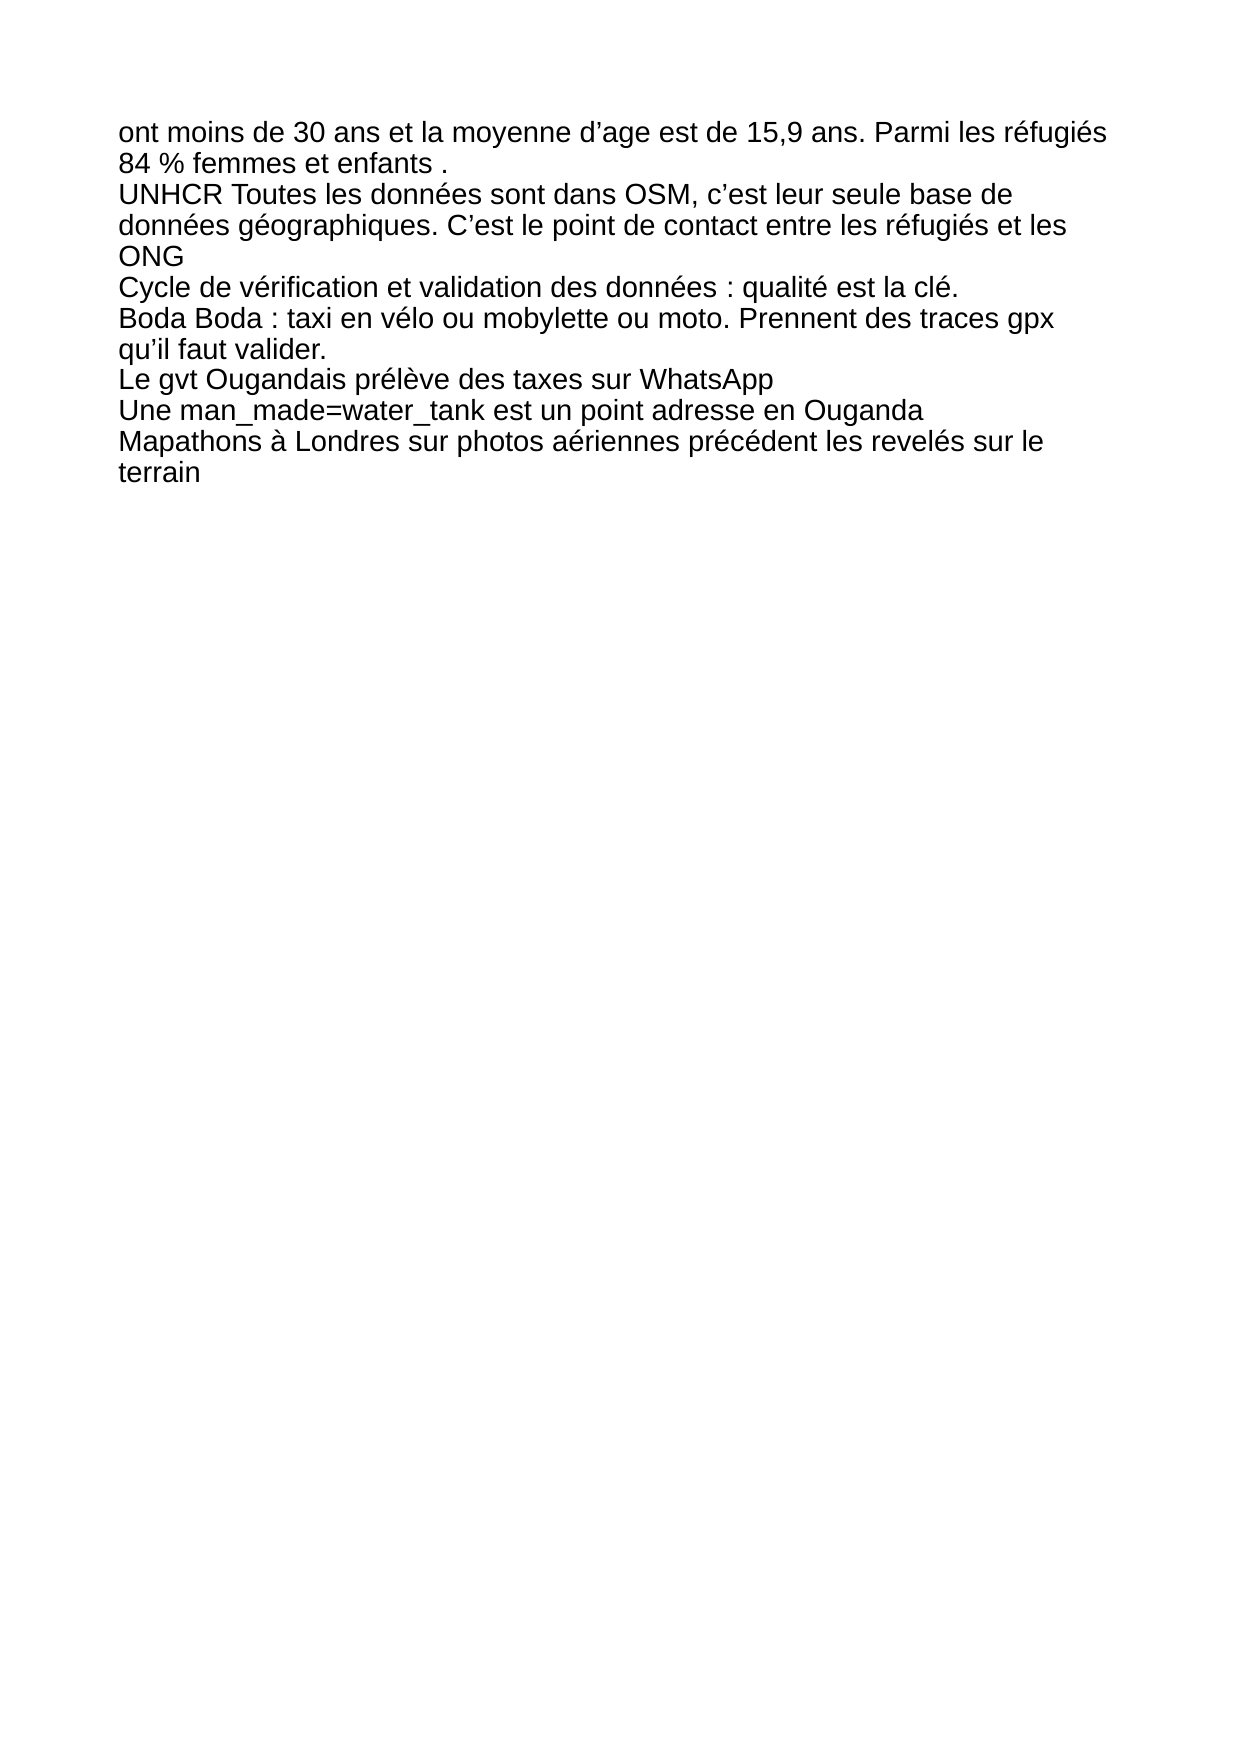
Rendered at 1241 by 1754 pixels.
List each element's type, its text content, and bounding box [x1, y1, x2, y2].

text ont moins de 30 ans et la moyenne d’age est de 15,9 ans. Parmi les réfugiés 84 % femmes et enfants . [118, 118, 1122, 180]
text Boda Boda : taxi en vélo ou mobylette ou moto. Prennent des traces gpx qu’il faut valider. [118, 303, 1122, 365]
text Le gvt Ougandais prélève des taxes sur WhatsApp [118, 365, 1122, 396]
text UNHCR Toutes les données sont dans OSM, c’est leur seule base de données géographiques. C’est le point de contact entre les réfugiés et les ONG [118, 180, 1122, 273]
text Mapathons à Londres sur photos aériennes précédent les revelés sur le terrain [118, 427, 1122, 489]
text Une man_made=water_tank est un point adresse en Ouganda [118, 396, 1122, 427]
text Cycle de vérification et validation des données : qualité est la clé. [118, 273, 1122, 303]
